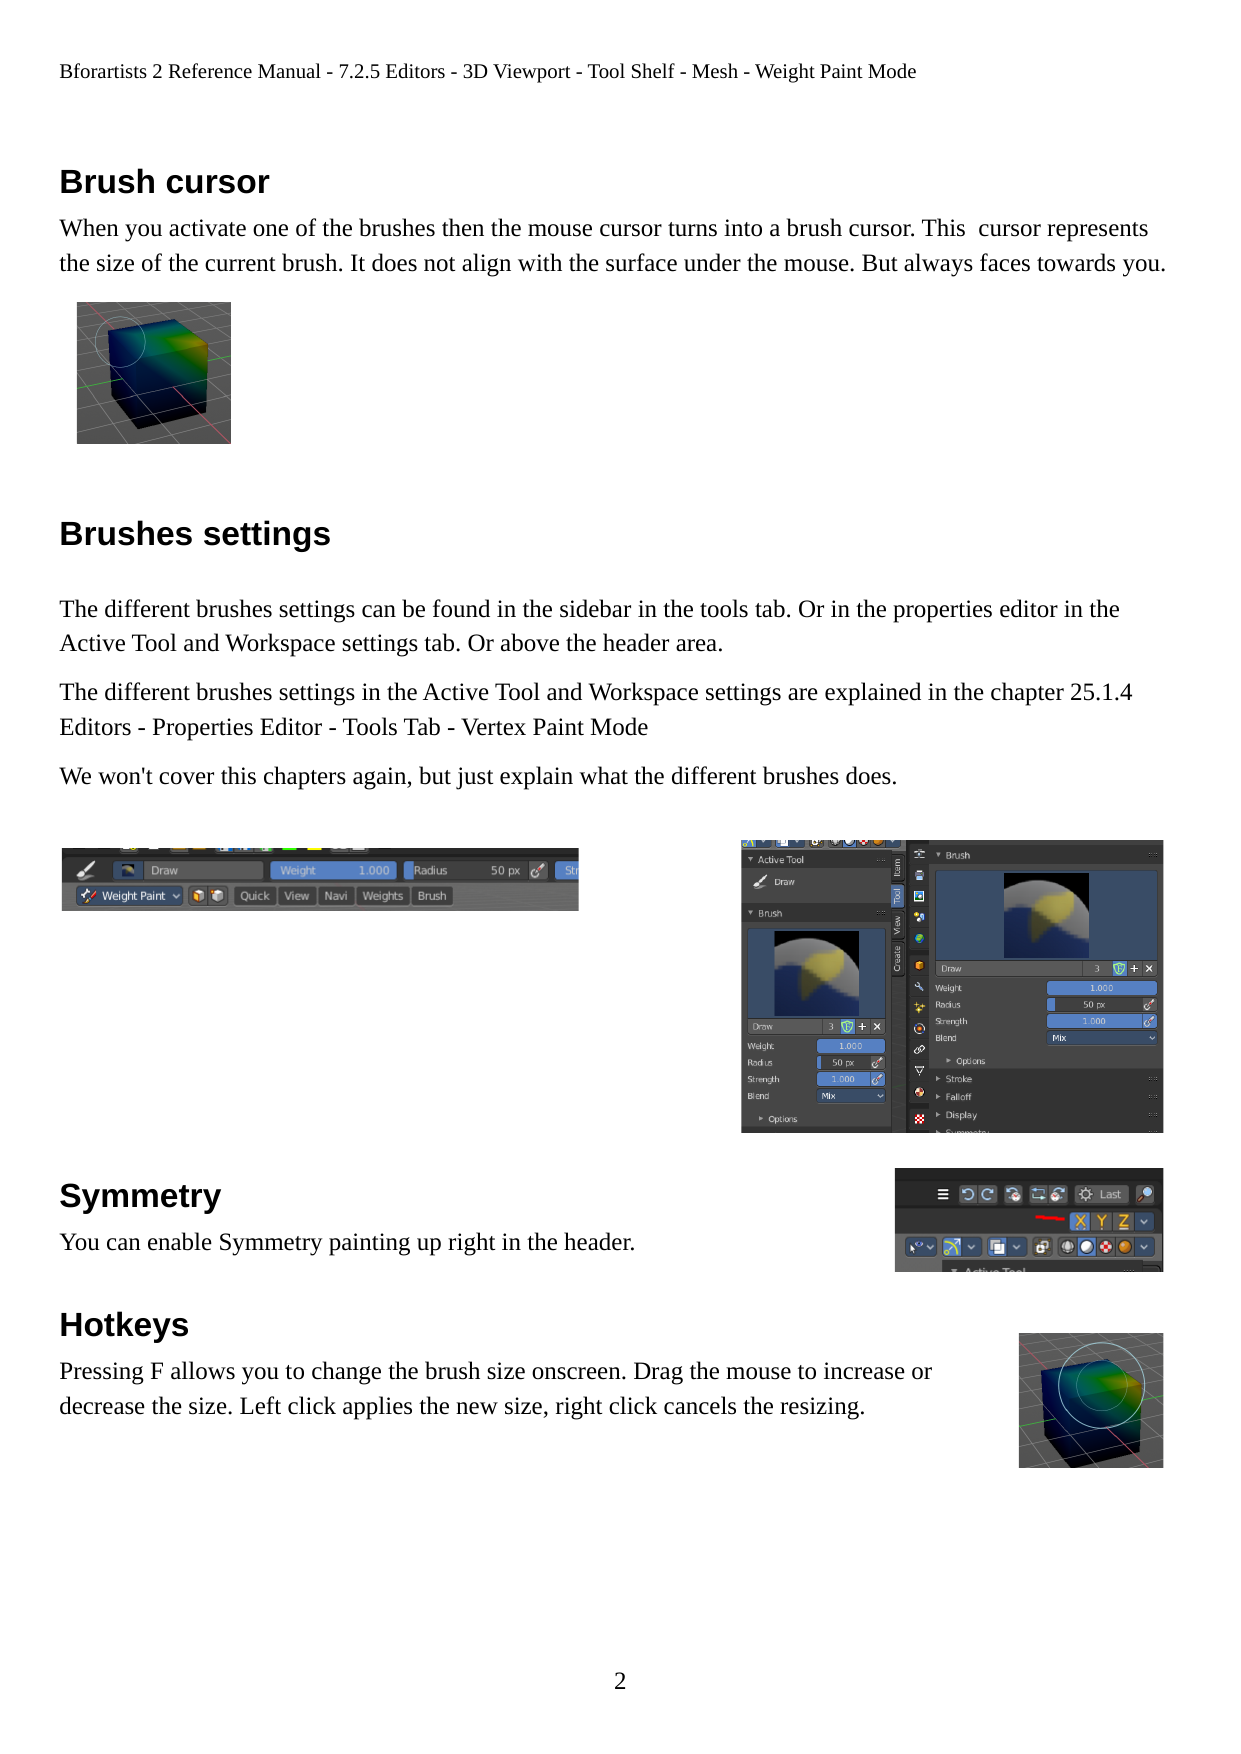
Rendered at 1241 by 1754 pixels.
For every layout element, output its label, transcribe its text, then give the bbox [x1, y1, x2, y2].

text The different brushes settings in the Active Tool and Workspace settings are explained in the chapter 25.1.4 Editors - Properties Editor - Tools Tab - Vertex Paint Mode [59, 677, 1181, 741]
text Pressing F allows you to change the brush size onscreen. Drag the mouse to increase or decrease the size. Left click applies the new size, right click cancels the resizing. [59, 1356, 1018, 1420]
picture [61, 848, 579, 911]
text We won't cover this chapters again, but just explain what the different brushes does. [59, 761, 1181, 790]
subtitle [1164, 1176, 1181, 1214]
subtitle Brushes settings [59, 514, 1181, 553]
text The different brushes settings can be found in the sidebar in the tools tab. Or in the properties editor in the Active Tool and Workspace settings tab. Or above the header area. [59, 594, 1181, 657]
picture [76, 302, 231, 444]
subtitle Brush cursor [59, 162, 1181, 201]
picture [741, 840, 1164, 1133]
picture [1018, 1333, 1164, 1468]
text You can enable Symmetry painting up right in the header. [59, 1227, 894, 1256]
subtitle Symmetry [59, 1176, 894, 1214]
text When you activate one of the brushes then the mouse cursor turns into a brush cursor. This cursor represents the size of the current brush. It does not align with the surface under the mouse. But always faces towards you. [59, 213, 1181, 277]
picture [894, 1168, 1164, 1272]
subtitle Hotkeys [59, 1305, 1181, 1344]
